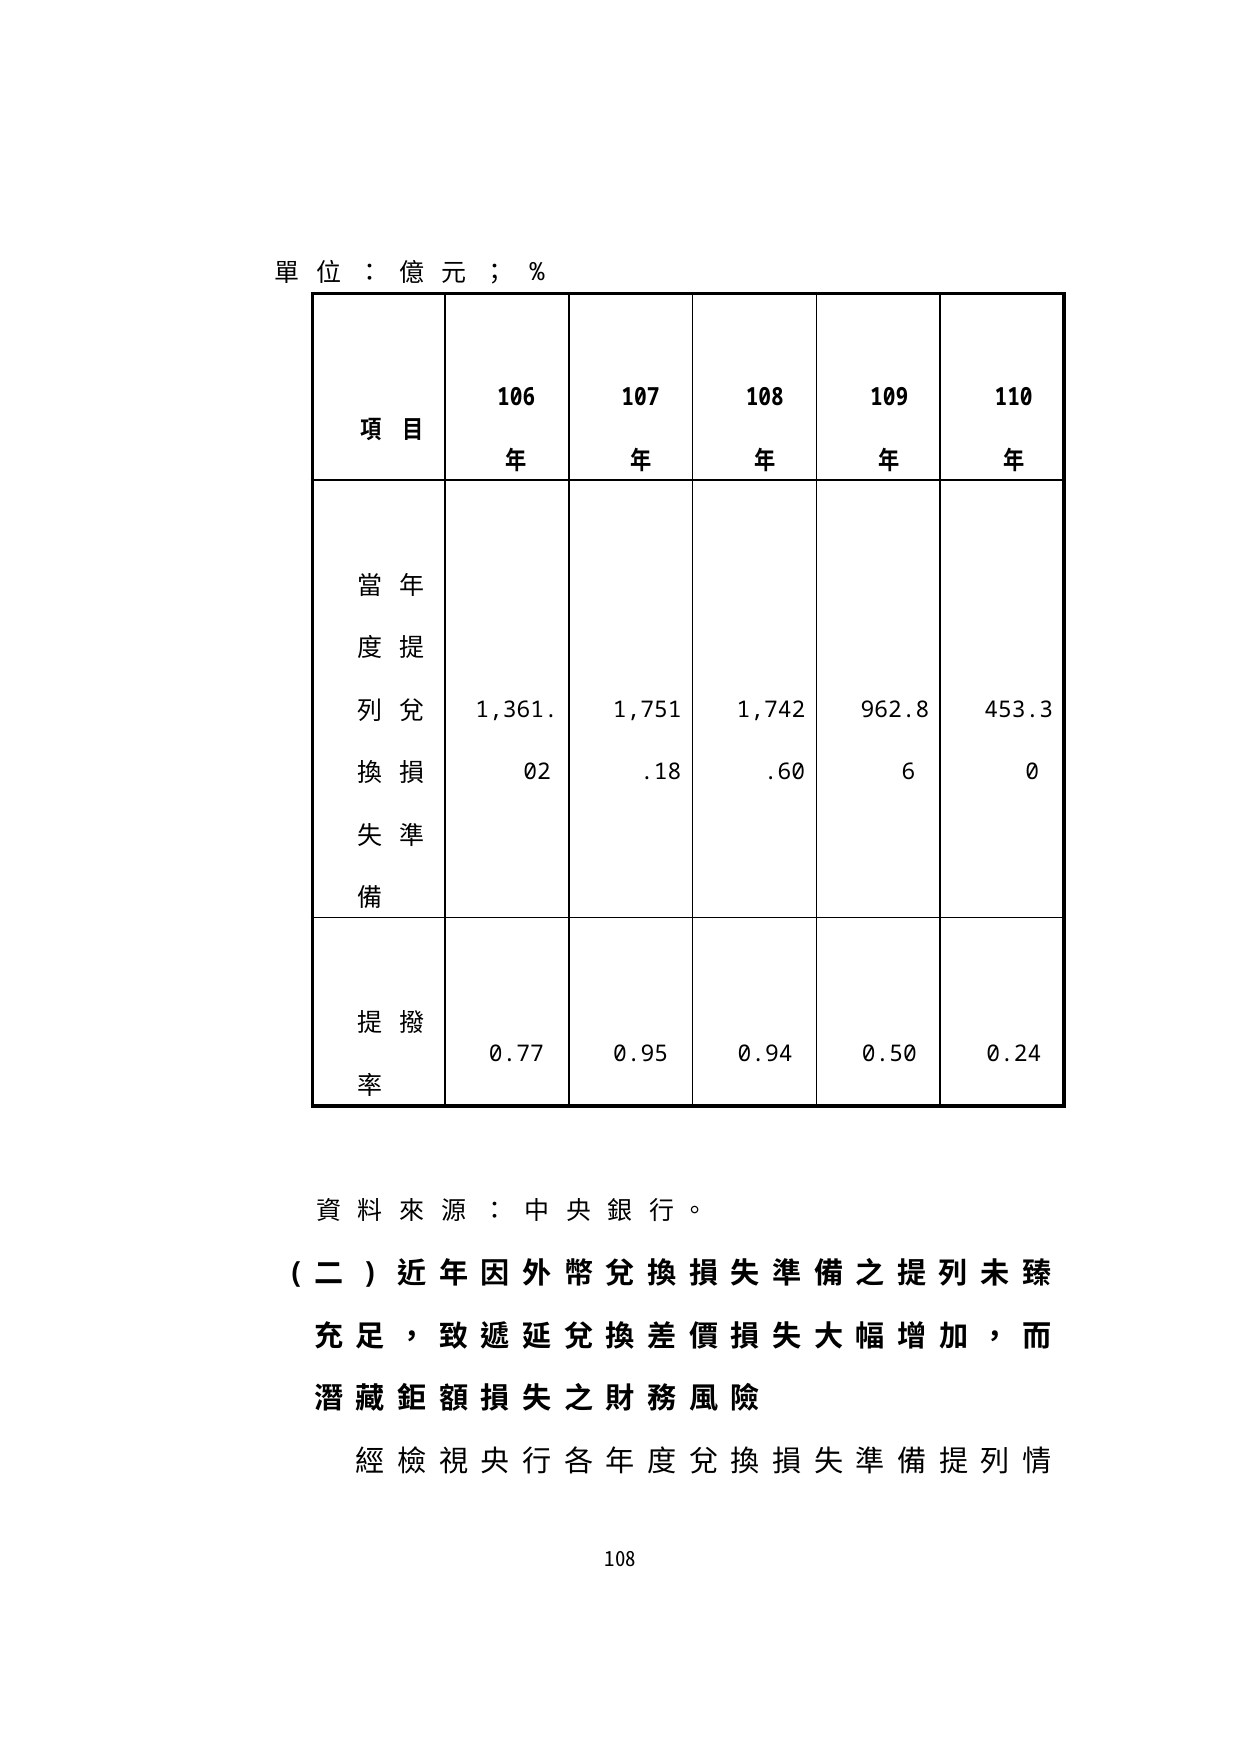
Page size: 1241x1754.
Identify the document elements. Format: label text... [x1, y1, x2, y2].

text (二)近年因外幣兌換損失準備之提列未臻充足，致遞延兌換差價損失大幅增加，而潛藏鉅額損失之財務風險 [242, 1229, 1058, 1417]
table_cell 0.95 [570, 918, 692, 1104]
table_cell 1,751.18 [570, 481, 692, 917]
table_header 110年 [941, 295, 1062, 479]
table_cell 提撥率 [314, 918, 444, 1104]
table_cell 962.86 [817, 481, 939, 917]
table_cell 0.77 [446, 918, 568, 1104]
table_cell 1,361.02 [446, 481, 568, 917]
table_header 107年 [570, 295, 692, 479]
table_header 106年 [446, 295, 568, 479]
text 資料來源：中央銀行。 [301, 1167, 1077, 1229]
table_header 108年 [693, 295, 816, 479]
table_cell 當年度提列兌換損失準備 [314, 481, 444, 917]
text 經檢視央行各年度兌換損失準備提列情 [271, 1417, 1058, 1479]
table_cell 0.50 [817, 918, 939, 1104]
table_cell 0.24 [941, 918, 1062, 1104]
table_cell 1,742.60 [693, 481, 816, 917]
table_cell 453.30 [941, 481, 1062, 917]
text 單位：億元；% [242, 229, 1077, 292]
table_header 109年 [817, 295, 939, 479]
table_cell 0.94 [693, 918, 816, 1104]
table_header 項目 [314, 295, 444, 479]
